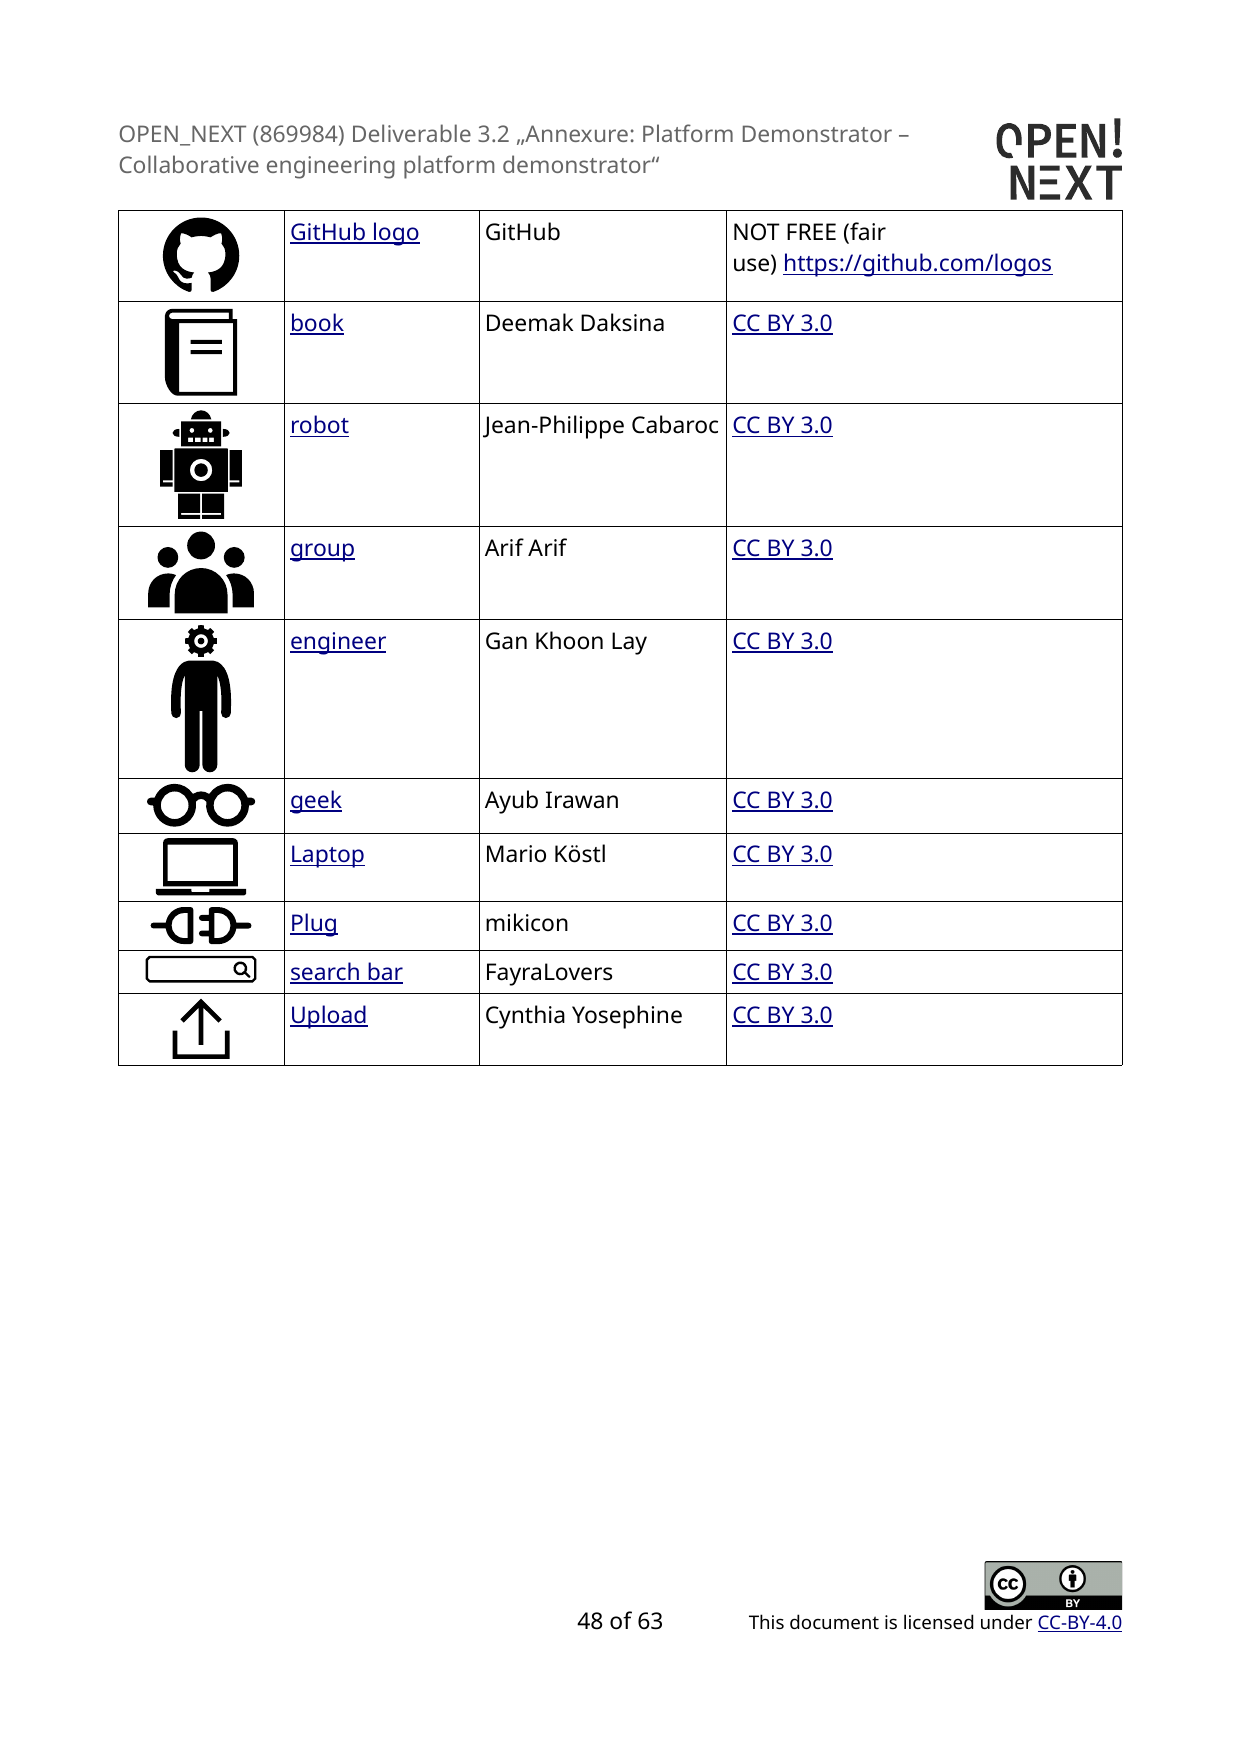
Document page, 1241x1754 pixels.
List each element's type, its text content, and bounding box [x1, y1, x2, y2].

table_cell Arif Arif [480, 527, 726, 619]
table_cell Ayub Irawan [480, 779, 726, 832]
table_cell NOT FREE (fair use) https://github.com/logos [727, 211, 1122, 301]
table_cell book [285, 302, 479, 403]
table_cell engineer [285, 620, 479, 778]
table_cell CC BY 3.0 [727, 902, 1122, 950]
table_cell [119, 994, 284, 1065]
table_cell Jean-Philippe Cabaroc [480, 404, 726, 526]
table_cell Deemak Daksina [480, 302, 726, 403]
table_cell mikicon [480, 902, 726, 950]
table_cell group [285, 527, 479, 619]
table_cell CC BY 3.0 [727, 404, 1122, 526]
table_cell CC BY 3.0 [727, 834, 1122, 901]
table_cell [119, 302, 284, 403]
table_cell FayraLovers [480, 951, 726, 993]
table_cell CC BY 3.0 [727, 527, 1122, 619]
table_cell [119, 404, 284, 526]
table_cell [119, 620, 284, 778]
table_cell robot [285, 404, 479, 526]
table_cell [119, 951, 284, 993]
table_cell Gan Khoon Lay [480, 620, 726, 778]
table_cell Laptop [285, 834, 479, 901]
table_cell [119, 211, 284, 301]
table_cell CC BY 3.0 [727, 302, 1122, 403]
table_cell [119, 834, 284, 901]
table_cell geek [285, 779, 479, 832]
table_cell CC BY 3.0 [727, 779, 1122, 832]
table_cell GitHub [480, 211, 726, 301]
table_cell GitHub logo [285, 211, 479, 301]
table_cell Plug [285, 902, 479, 950]
table_cell [119, 902, 284, 950]
table_cell Upload [285, 994, 479, 1065]
table_cell Cynthia Yosephine [480, 994, 726, 1065]
table_cell [119, 527, 284, 619]
table_cell CC BY 3.0 [727, 994, 1122, 1065]
table_cell [119, 779, 284, 832]
picture [984, 1561, 1123, 1610]
table_cell CC BY 3.0 [727, 620, 1122, 778]
table_cell search bar [285, 951, 479, 993]
table_cell CC BY 3.0 [727, 951, 1122, 993]
table_cell Mario Köstl [480, 834, 726, 901]
